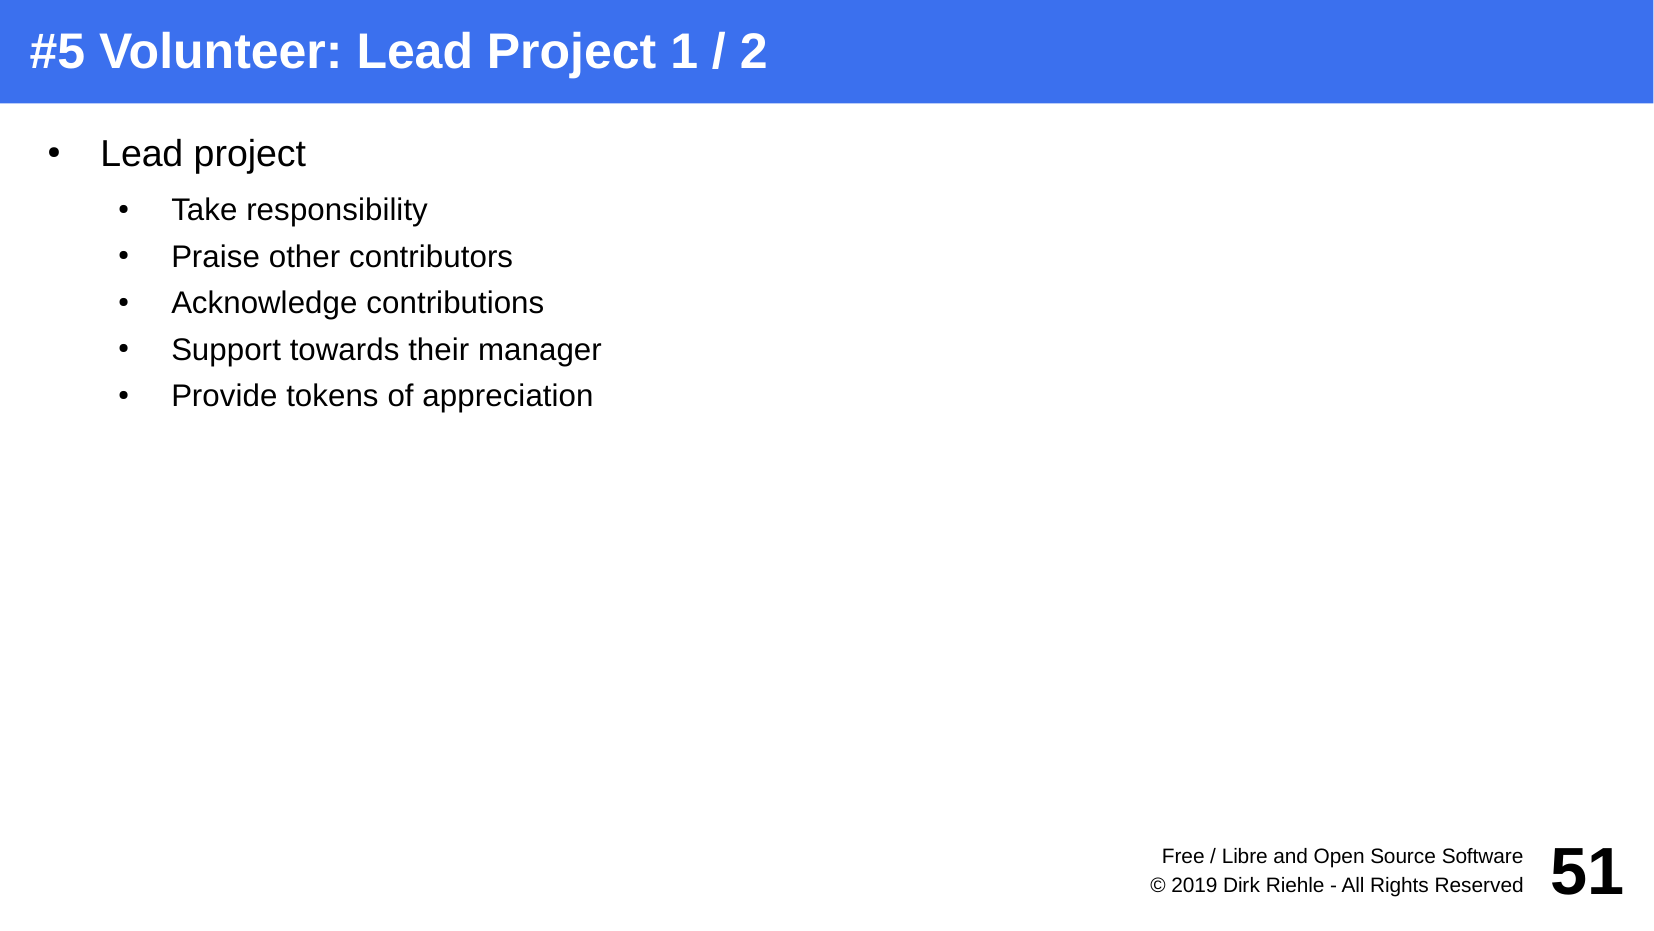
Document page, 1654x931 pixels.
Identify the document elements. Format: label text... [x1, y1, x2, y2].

list Lead project Take responsibility Praise other contributors Acknowledge contributions Support towards their manager Provide tokens of appreciation [29, 132, 1625, 813]
title #5 Volunteer: Lead Project 1 / 2 [0, 0, 1654, 104]
